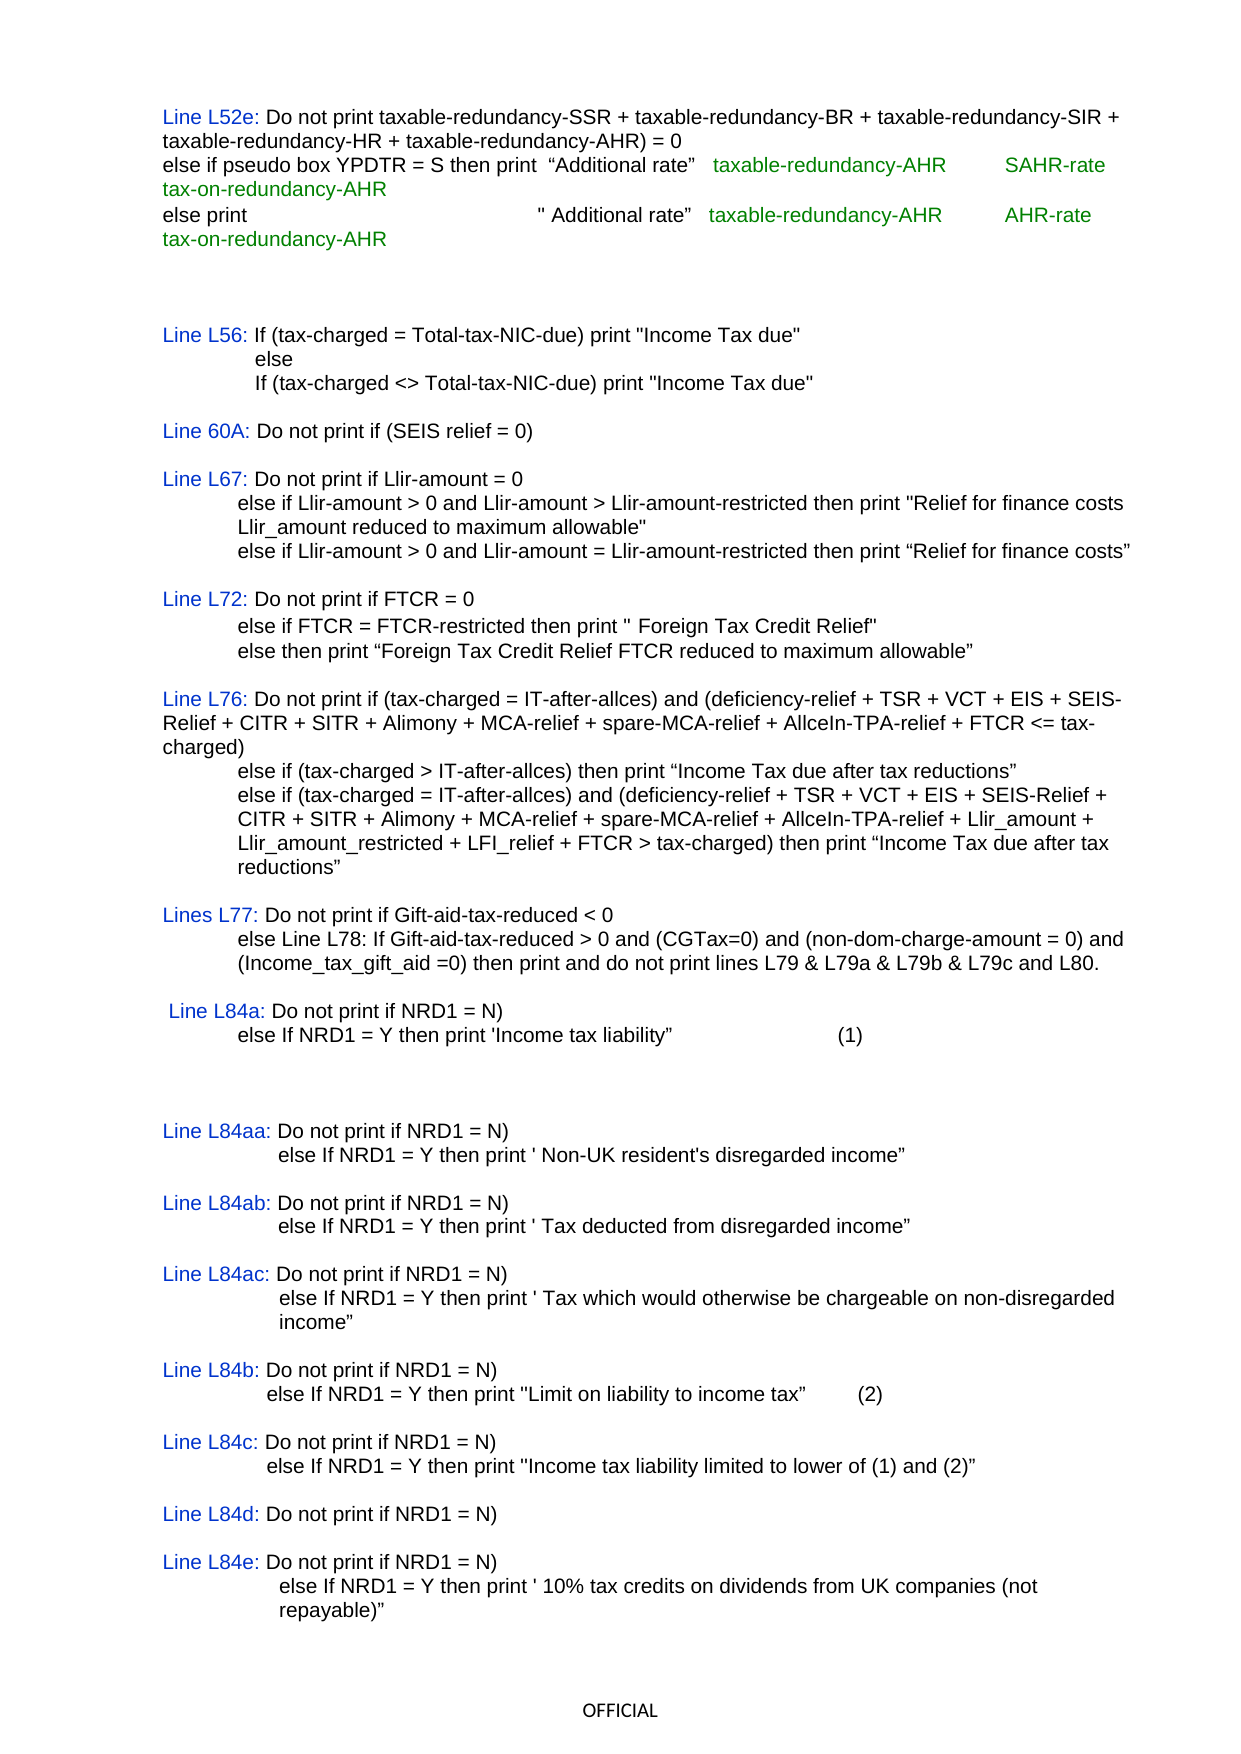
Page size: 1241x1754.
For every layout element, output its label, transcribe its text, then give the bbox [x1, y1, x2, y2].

text else if (tax-charged > IT-after-allces) then print “Income Tax due after tax reductions” [237, 759, 1135, 783]
text Line L52e: Do not print taxable-redundancy-SSR + taxable-redundancy-BR + taxable-redundancy-SIR + taxable-redundancy-HR + taxable-redundancy-AHR) = 0 [162, 105, 1135, 153]
text Line L84a: Do not print if NRD1 = N) [162, 999, 1135, 1023]
text else If NRD1 = Y then print ' Non-UK resident's disregarded income” [237, 1142, 1135, 1166]
text else If NRD1 = Y then print ' Tax deducted from disregarded income” [162, 1214, 1135, 1238]
text else [162, 347, 1135, 371]
text If (tax-charged <> Total-tax-NIC-due) print "Income Tax due" [237, 371, 1135, 395]
text else If NRD1 = Y then print 'Income tax liability” (1) [237, 1023, 1135, 1047]
text else If NRD1 = Y then print ' Tax which would otherwise be chargeable on non-disregarded income” [279, 1286, 1135, 1334]
text else Line L78: If Gift-aid-tax-reduced > 0 and (CGTax=0) and (non-dom-charge-amount = 0) and (Income_tax_gift_aid =0) then print and do not print lines L79 & L79a & L79b & L79c and L80. [237, 927, 1135, 975]
text Line L84c: Do not print if NRD1 = N) [162, 1430, 1135, 1454]
text else If NRD1 = Y then print ''Limit on liability to income tax” (2) [237, 1382, 1135, 1406]
text Line L84ac: Do not print if NRD1 = N) [162, 1262, 1135, 1286]
text Line L84aa: Do not print if NRD1 = N) [162, 1118, 1135, 1142]
text else if (tax-charged = IT-after-allces) and (deficiency-relief + TSR + VCT + EIS + SEIS-Relief + CITR + SITR + Alimony + MCA-relief + spare-MCA-relief + AllceIn-TPA-relief + Llir_amount + Llir_amount_restricted + LFI_relief + FTCR > tax-charged) then print “Income Tax due after tax reductions” [237, 783, 1135, 879]
text else print " Additional rate” taxable-redundancy-AHR AHR-rate tax-on-redundancy-AHR [162, 201, 1135, 251]
text Lines L77: Do not print if Gift-aid-tax-reduced < 0 [162, 903, 1135, 927]
text Line L84d: Do not print if NRD1 = N) [162, 1502, 1135, 1526]
text else if FTCR = FTCR-restricted then print " Foreign Tax Credit Relief" [237, 611, 1135, 639]
text else then print “Foreign Tax Credit Relief FTCR reduced to maximum allowable” [237, 639, 1135, 663]
text else if Llir-amount > 0 and Llir-amount > Llir-amount-restricted then print "Relief for finance costs Llir_amount reduced to maximum allowable" [237, 491, 1135, 539]
text Line L56: If (tax-charged = Total-tax-NIC-due) print "Income Tax due" [162, 323, 1135, 347]
text Line L76: Do not print if (tax-charged = IT-after-allces) and (deficiency-relief + TSR + VCT + EIS + SEIS-Relief + CITR + SITR + Alimony + MCA-relief + spare-MCA-relief + AllceIn-TPA-relief + FTCR <= tax-charged) [162, 687, 1135, 759]
text else If NRD1 = Y then print ''Income tax liability limited to lower of (1) and (2)” [237, 1454, 1135, 1478]
text else if Llir-amount > 0 and Llir-amount = Llir-amount-restricted then print “Relief for finance costs” [237, 539, 1135, 563]
text Line 60A: Do not print if (SEIS relief = 0) [162, 419, 1135, 443]
text else if pseudo box YPDTR = S then print “Additional rate” taxable-redundancy-AHR SAHR-rate tax-on-redundancy-AHR [162, 153, 1135, 201]
text Line L72: Do not print if FTCR = 0 [162, 587, 1135, 611]
text else If NRD1 = Y then print ' 10% tax credits on dividends from UK companies (not repayable)” [279, 1574, 1135, 1622]
text Line L84e: Do not print if NRD1 = N) [162, 1550, 1135, 1574]
text Line L84b: Do not print if NRD1 = N) [162, 1358, 1135, 1382]
text Line L84ab: Do not print if NRD1 = N) [162, 1190, 1135, 1214]
text Line L67: Do not print if Llir-amount = 0 [162, 467, 1135, 491]
